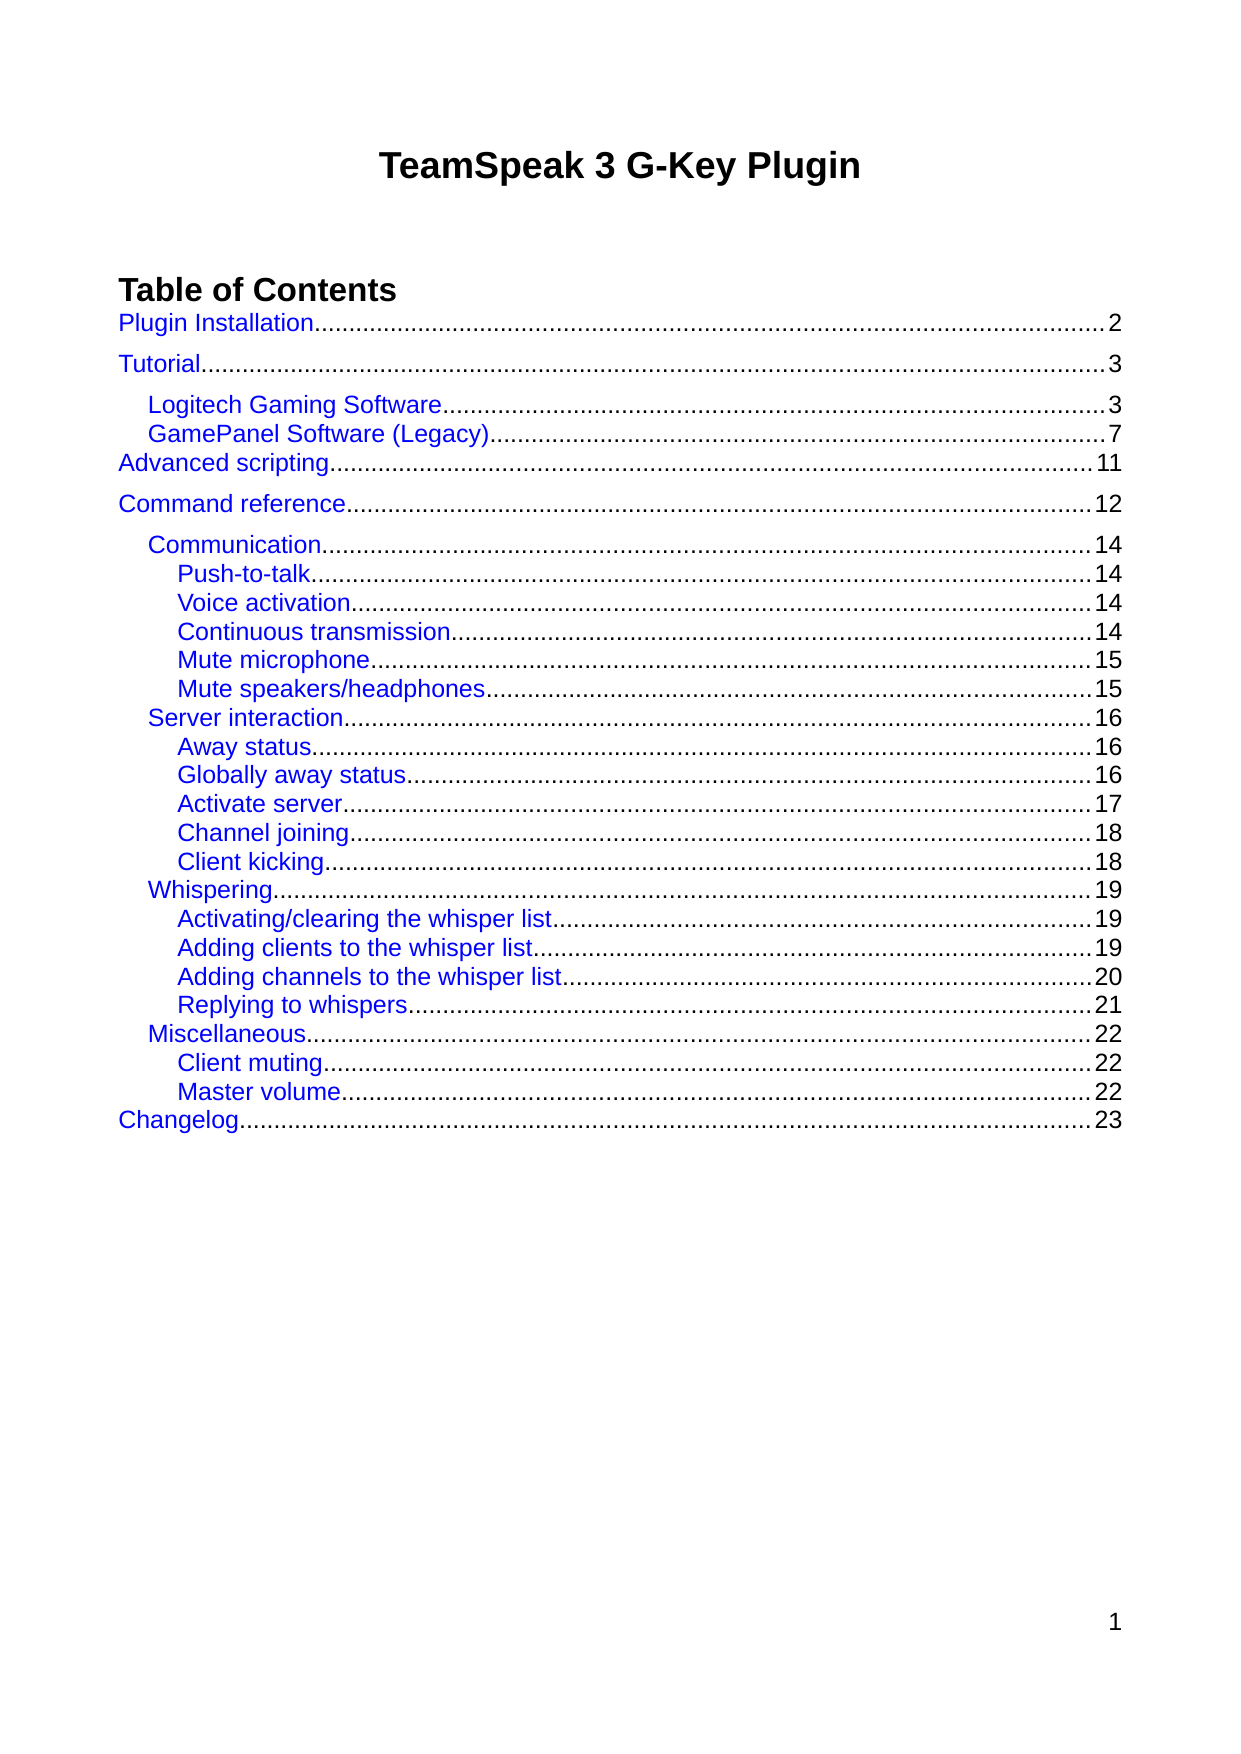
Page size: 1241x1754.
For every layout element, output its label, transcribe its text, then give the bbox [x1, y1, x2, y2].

text Activate server 17 [177, 789, 1122, 818]
text Advanced scripting 11 [118, 448, 1122, 477]
text Communication 14 [148, 530, 1122, 559]
text Client muting 22 [177, 1048, 1122, 1077]
text Adding clients to the whisper list 19 [177, 933, 1122, 962]
text Mute speakers/headphones 15 [177, 674, 1122, 703]
text Voice activation 14 [177, 588, 1122, 617]
subtitle Table of Contents [118, 270, 1122, 308]
text Continuous transmission 14 [177, 617, 1122, 645]
text Channel joining 18 [177, 818, 1122, 847]
text Globally away status 16 [177, 760, 1122, 789]
text Command reference 12 [118, 489, 1122, 518]
title TeamSpeak 3 G-Key Plugin [118, 143, 1122, 186]
text Adding channels to the whisper list 20 [177, 962, 1122, 990]
text Client kicking 18 [177, 847, 1122, 875]
text Whispering 19 [148, 875, 1122, 904]
text Miscellaneous 22 [148, 1019, 1122, 1048]
text Logitech Gaming Software 3 [148, 391, 1122, 419]
text Tutorial 3 [118, 349, 1122, 378]
text Activating/clearing the whisper list 19 [177, 904, 1122, 933]
text GamePanel Software (Legacy) 7 [148, 419, 1122, 448]
text Away status 16 [177, 732, 1122, 760]
text Plugin Installation 2 [118, 308, 1122, 337]
text Changelog 23 [118, 1105, 1122, 1134]
text Mute microphone 15 [177, 645, 1122, 674]
text Server interaction 16 [148, 703, 1122, 732]
text Replying to whispers 21 [177, 990, 1122, 1019]
text Master volume 22 [177, 1077, 1122, 1105]
text Push-to-talk 14 [177, 559, 1122, 588]
